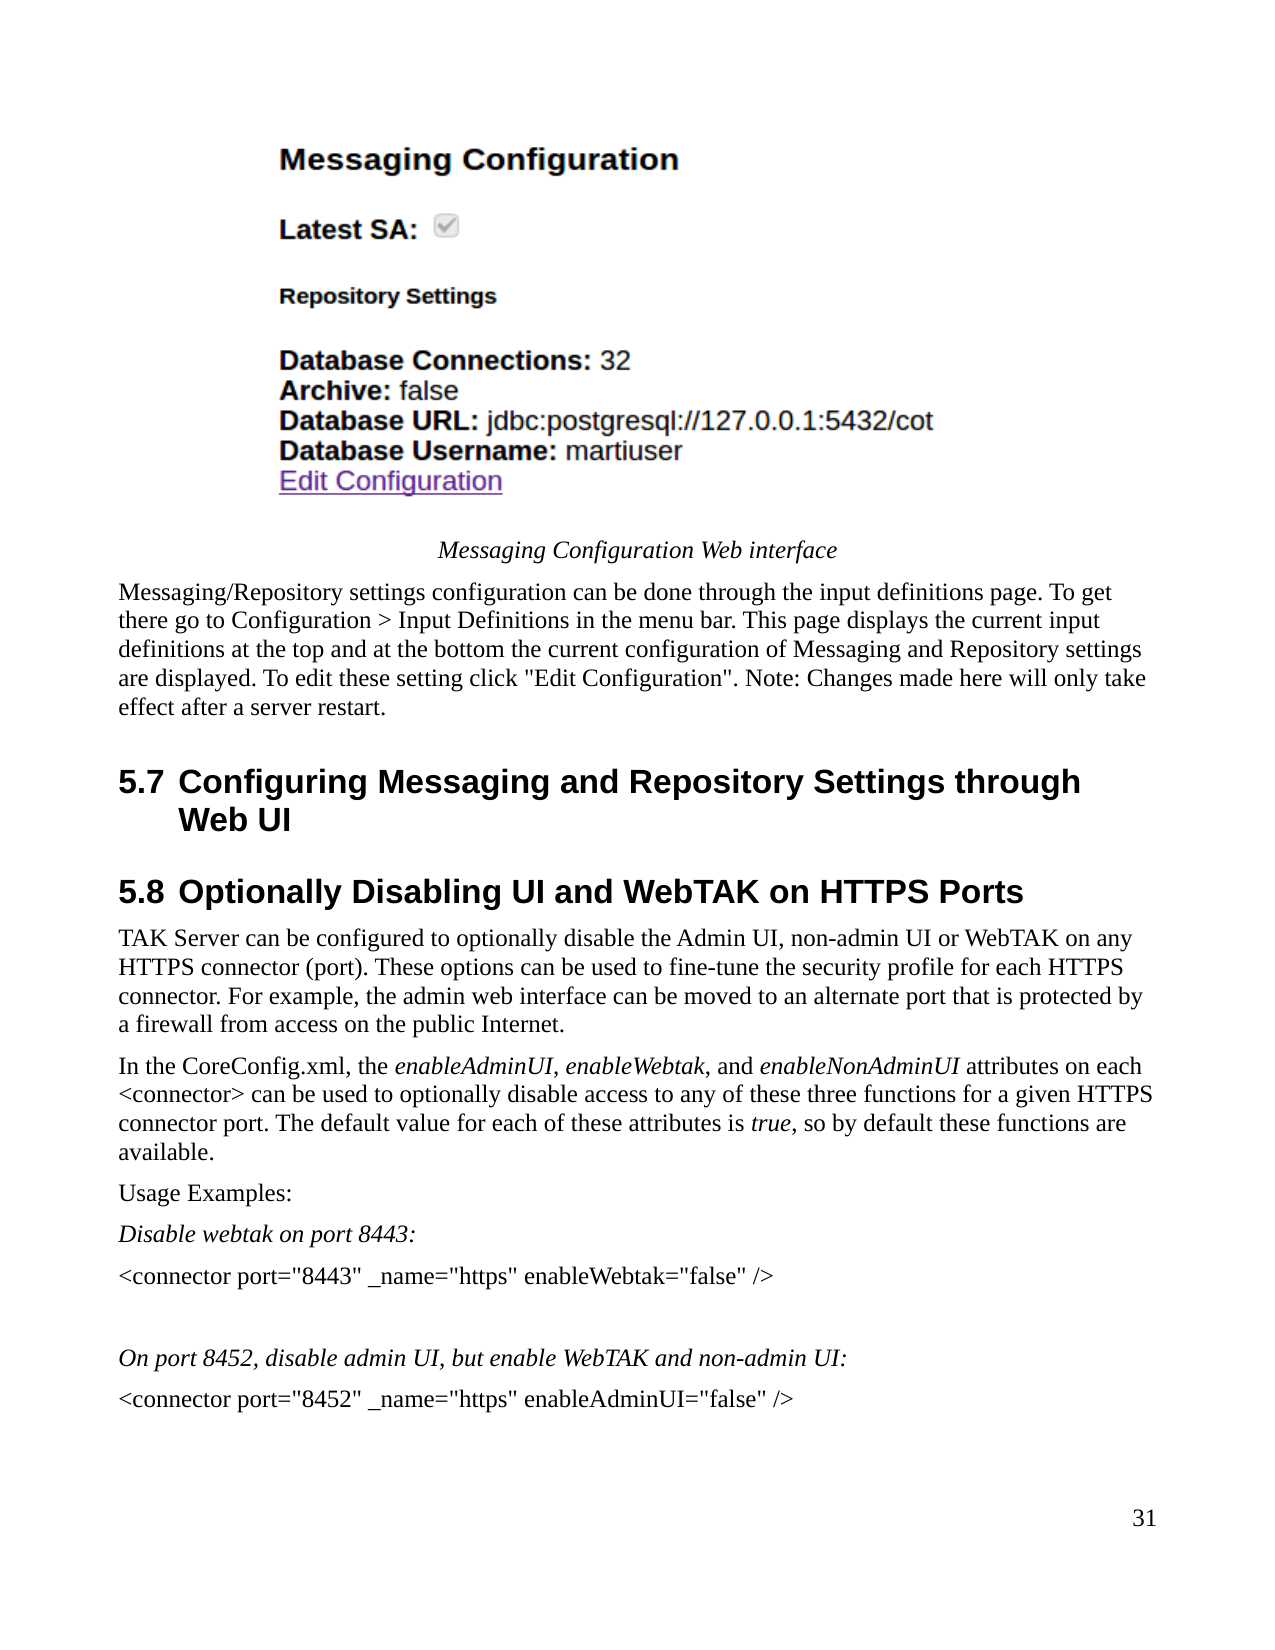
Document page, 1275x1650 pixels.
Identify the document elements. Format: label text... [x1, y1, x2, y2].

subtitle Optionally Disabling UI and WebTAK on HTTPS Ports [118, 872, 1157, 911]
subtitle [118, 564, 1157, 577]
subtitle [118, 118, 1157, 535]
list Messaging Configuration Web interface [118, 535, 1157, 564]
text TAK Server can be configured to optionally disable the Admin UI, non-admin UI or WebTAK on any HTTPS connector (port). These options can be used to fine-tune the security profile for each HTTPS connector. For example, the admin web interface can be moved to an alternate port that is protected by a firewall from access on the public Internet. [118, 923, 1157, 1038]
picture [273, 125, 1020, 510]
text On port 8452, disable admin UI, but enable WebTAK and non-admin UI: [118, 1343, 1157, 1372]
text In the CoreConfig.xml, the enableAdminUI, enableWebtak, and enableNonAdminUI attributes on each <connector> can be used to optionally disable access to any of these three functions for a given HTTPS connector port. The default value for each of these attributes is true, so by default these functions are available. [118, 1051, 1157, 1166]
subtitle Configuring Messaging and Repository Settings through Web UI [118, 720, 1157, 839]
text <connector port="8443" _name="https" enableWebtak="false" /> [118, 1261, 1157, 1289]
text Usage Examples: [118, 1178, 1157, 1207]
list Messaging/Repository settings configuration can be done through the input definitions page. To get there go to Configuration > Input Definitions in the menu bar. This page displays the current input definitions at the top and at the bottom the current configuration of Messaging and Repository settings are displayed. To edit these setting click "Edit Configuration". Note: Changes made here will only take effect after a server restart. [118, 577, 1157, 720]
text Disable webtak on port 8443: [118, 1219, 1157, 1248]
text <connector port="8452" _name="https" enableAdminUI="false" /> [118, 1384, 1157, 1413]
